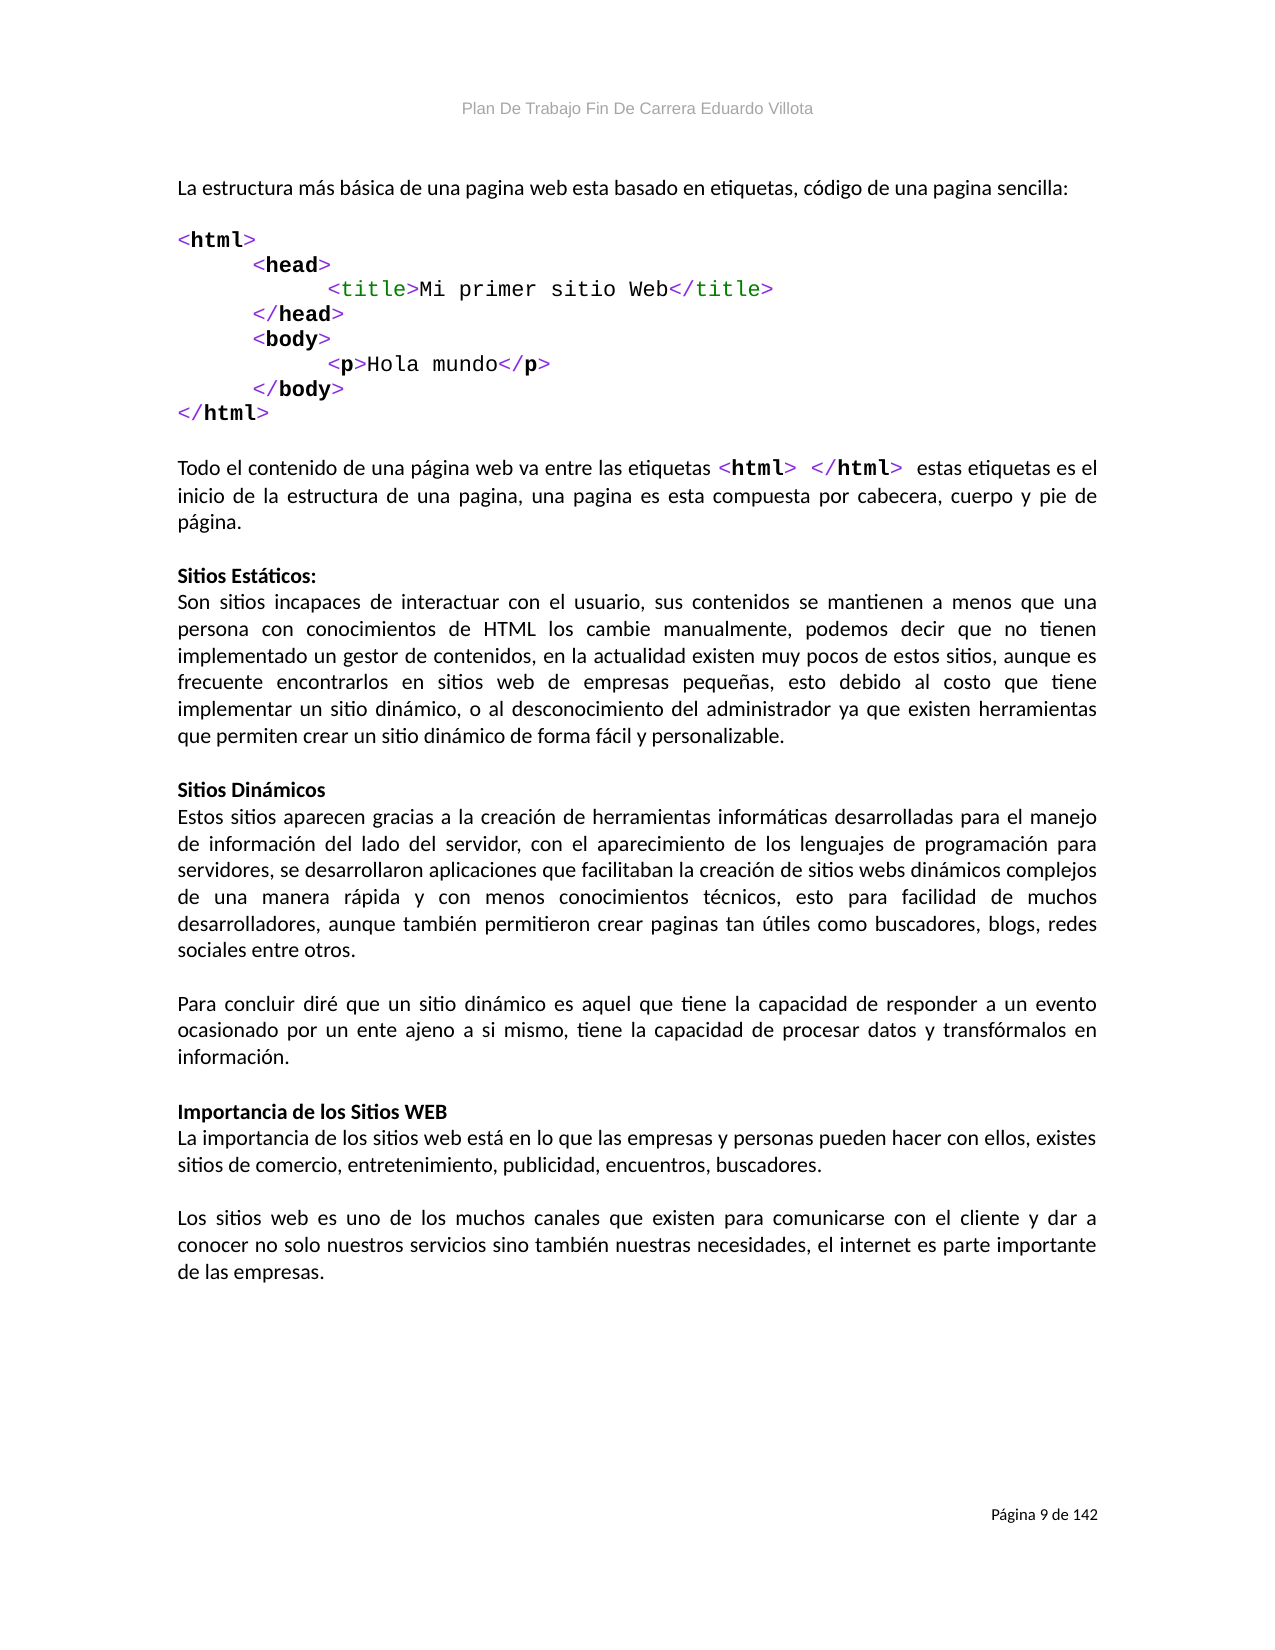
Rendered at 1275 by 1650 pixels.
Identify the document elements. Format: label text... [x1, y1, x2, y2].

text Los sitios web es uno de los muchos canales que existen para comunicarse con el cliente y dar a conocer no solo nuestros servicios sino también nuestras necesidades, el internet es parte importante de las empresas. [177, 1204, 1098, 1284]
text Importancia de los Sitios WEB [177, 1098, 1098, 1124]
text </body> [177, 378, 1098, 402]
text <p>Hola mundo</p> [177, 353, 1098, 378]
text Todo el contenido de una página web va entre las etiquetas <html> </html> estas etiquetas es el inicio de la estructura de una pagina, una pagina es esta compuesta por cabecera, cuerpo y pie de página. [177, 454, 1098, 535]
text La estructura más básica de una pagina web esta basado en etiquetas, código de una pagina sencilla: [177, 174, 1098, 201]
text <body> [177, 328, 1098, 353]
text <html> [177, 229, 1098, 254]
text <head> [177, 254, 1098, 278]
text </head> [177, 303, 1098, 328]
text Sitios Dinámicos [177, 776, 1098, 803]
text Estos sitios aparecen gracias a la creación de herramientas informáticas desarrolladas para el manejo de información del lado del servidor, con el aparecimiento de los lenguajes de programación para servidores, se desarrollaron aplicaciones que facilitaban la creación de sitios webs dinámicos complejos de una manera rápida y con menos conocimientos técnicos, esto para facilidad de muchos desarrolladores, aunque también permitieron crear paginas tan útiles como buscadores, blogs, redes sociales entre otros. [177, 803, 1098, 963]
text <title>Mi primer sitio Web</title> [177, 278, 1098, 303]
text </html> [177, 402, 1098, 427]
text Sitios Estáticos: [177, 562, 1098, 588]
text La importancia de los sitios web está en lo que las empresas y personas pueden hacer con ellos, existes sitios de comercio, entretenimiento, publicidad, encuentros, buscadores. [177, 1124, 1098, 1178]
text Son sitios incapaces de interactuar con el usuario, sus contenidos se mantienen a menos que una persona con conocimientos de HTML los cambie manualmente, podemos decir que no tienen implementado un gestor de contenidos, en la actualidad existen muy pocos de estos sitios, aunque es frecuente encontrarlos en sitios web de empresas pequeñas, esto debido al costo que tiene implementar un sitio dinámico, o al desconocimiento del administrador ya que existen herramientas que permiten crear un sitio dinámico de forma fácil y personalizable. [177, 588, 1098, 748]
text Para concluir diré que un sitio dinámico es aquel que tiene la capacidad de responder a un evento ocasionado por un ente ajeno a si mismo, tiene la capacidad de procesar datos y transfórmalos en información. [177, 990, 1098, 1070]
